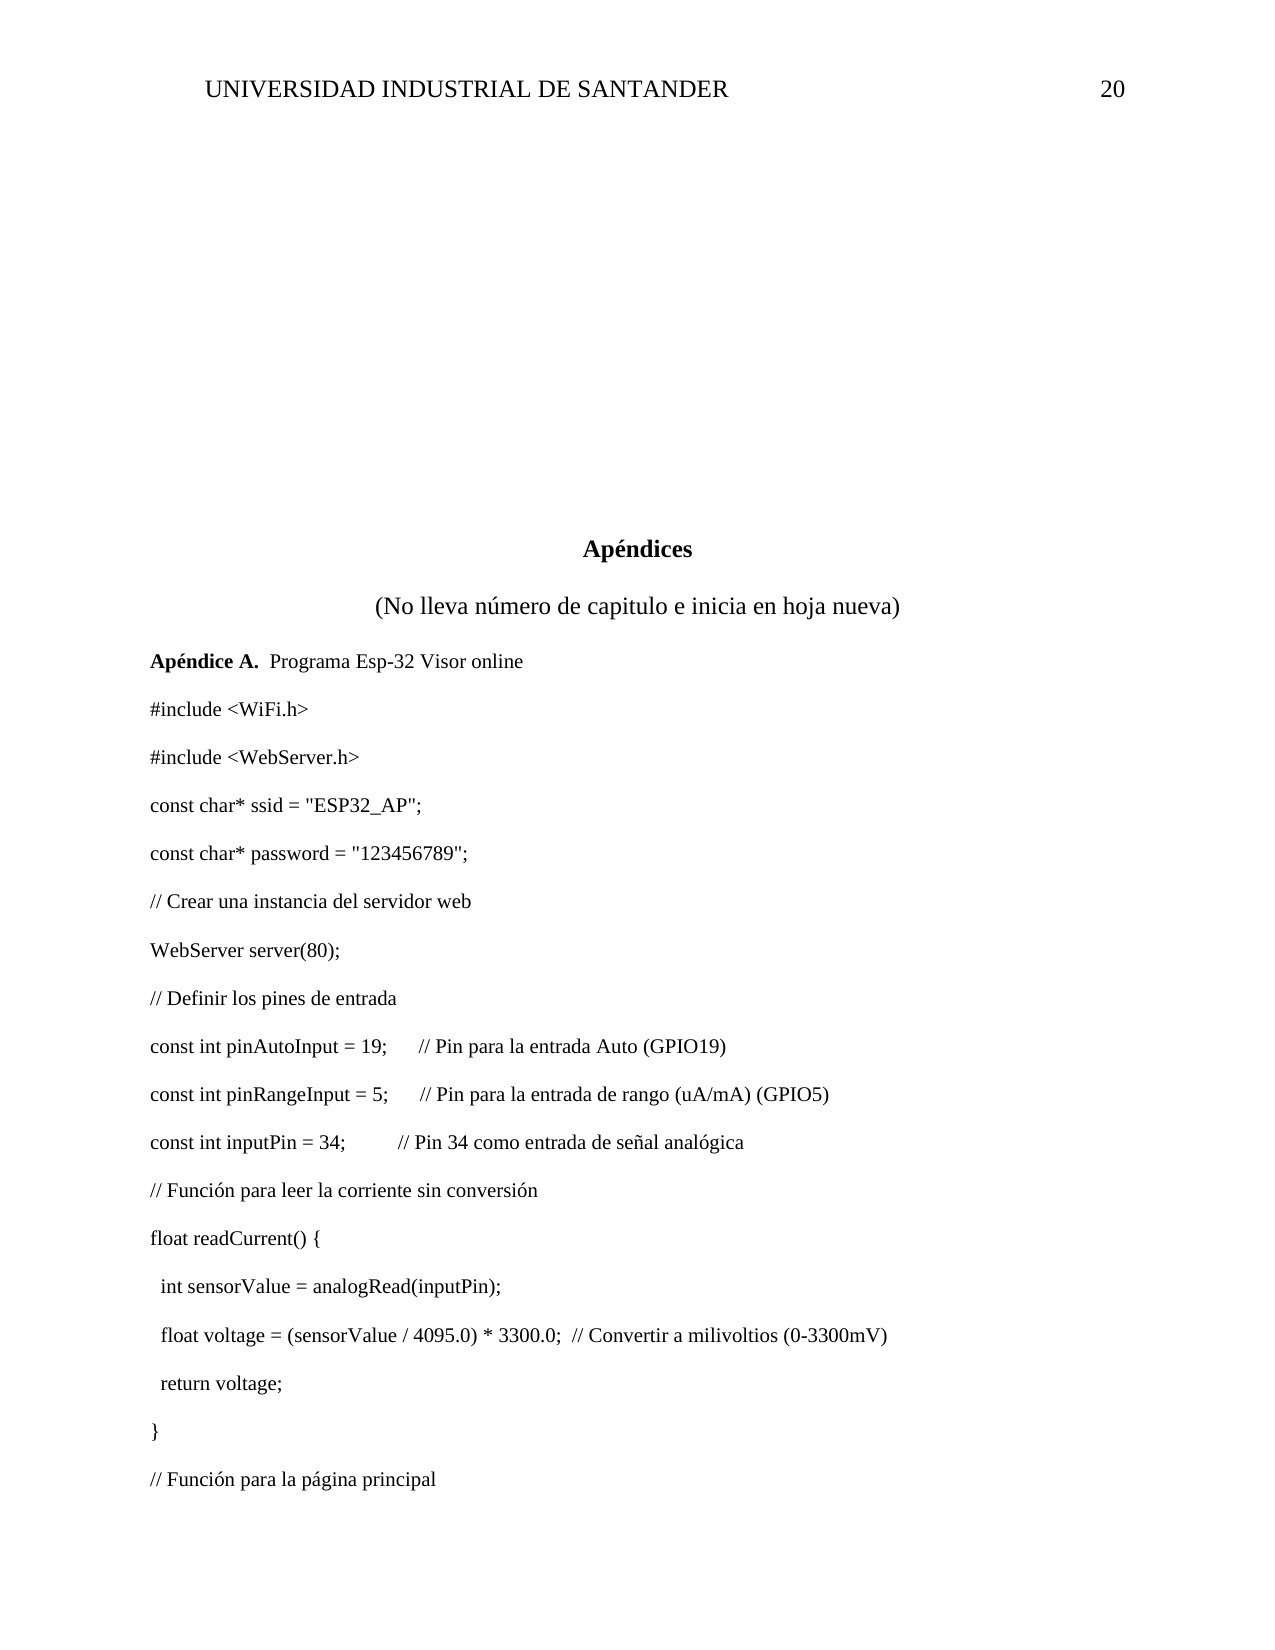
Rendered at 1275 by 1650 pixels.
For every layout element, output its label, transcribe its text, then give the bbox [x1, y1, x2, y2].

subtitle const int pinRangeInput = 5; // Pin para la entrada de rango (uA/mA) (GPIO5) [150, 1082, 1125, 1106]
subtitle const char* password = "123456789"; [150, 841, 1125, 865]
subtitle // Definir los pines de entrada [150, 986, 1125, 1010]
subtitle float voltage = (sensorValue / 4095.0) * 3300.0; // Convertir a milivoltios (0-3300mV) [150, 1322, 1125, 1347]
subtitle return voltage; [150, 1371, 1125, 1395]
subtitle Apéndice A. Programa Esp-32 Visor online [150, 649, 1125, 673]
subtitle int sensorValue = analogRead(inputPin); [150, 1274, 1125, 1298]
subtitle } [150, 1419, 1125, 1443]
subtitle const int inputPin = 34; // Pin 34 como entrada de señal analógica [150, 1130, 1125, 1154]
subtitle WebServer server(80); [150, 937, 1125, 962]
text (No lleva número de capitulo e inicia en hoja nueva) [150, 591, 1125, 620]
subtitle // Función para leer la corriente sin conversión [150, 1178, 1125, 1202]
subtitle const char* ssid = "ESP32_AP"; [150, 793, 1125, 817]
subtitle Apéndices [150, 534, 1125, 562]
subtitle #include <WiFi.h> [150, 697, 1125, 721]
subtitle float readCurrent() { [150, 1226, 1125, 1250]
subtitle // Crear una instancia del servidor web [150, 889, 1125, 913]
subtitle // Función para la página principal [150, 1467, 1125, 1491]
subtitle const int pinAutoInput = 19; // Pin para la entrada Auto (GPIO19) [150, 1034, 1125, 1058]
subtitle #include <WebServer.h> [150, 745, 1125, 769]
